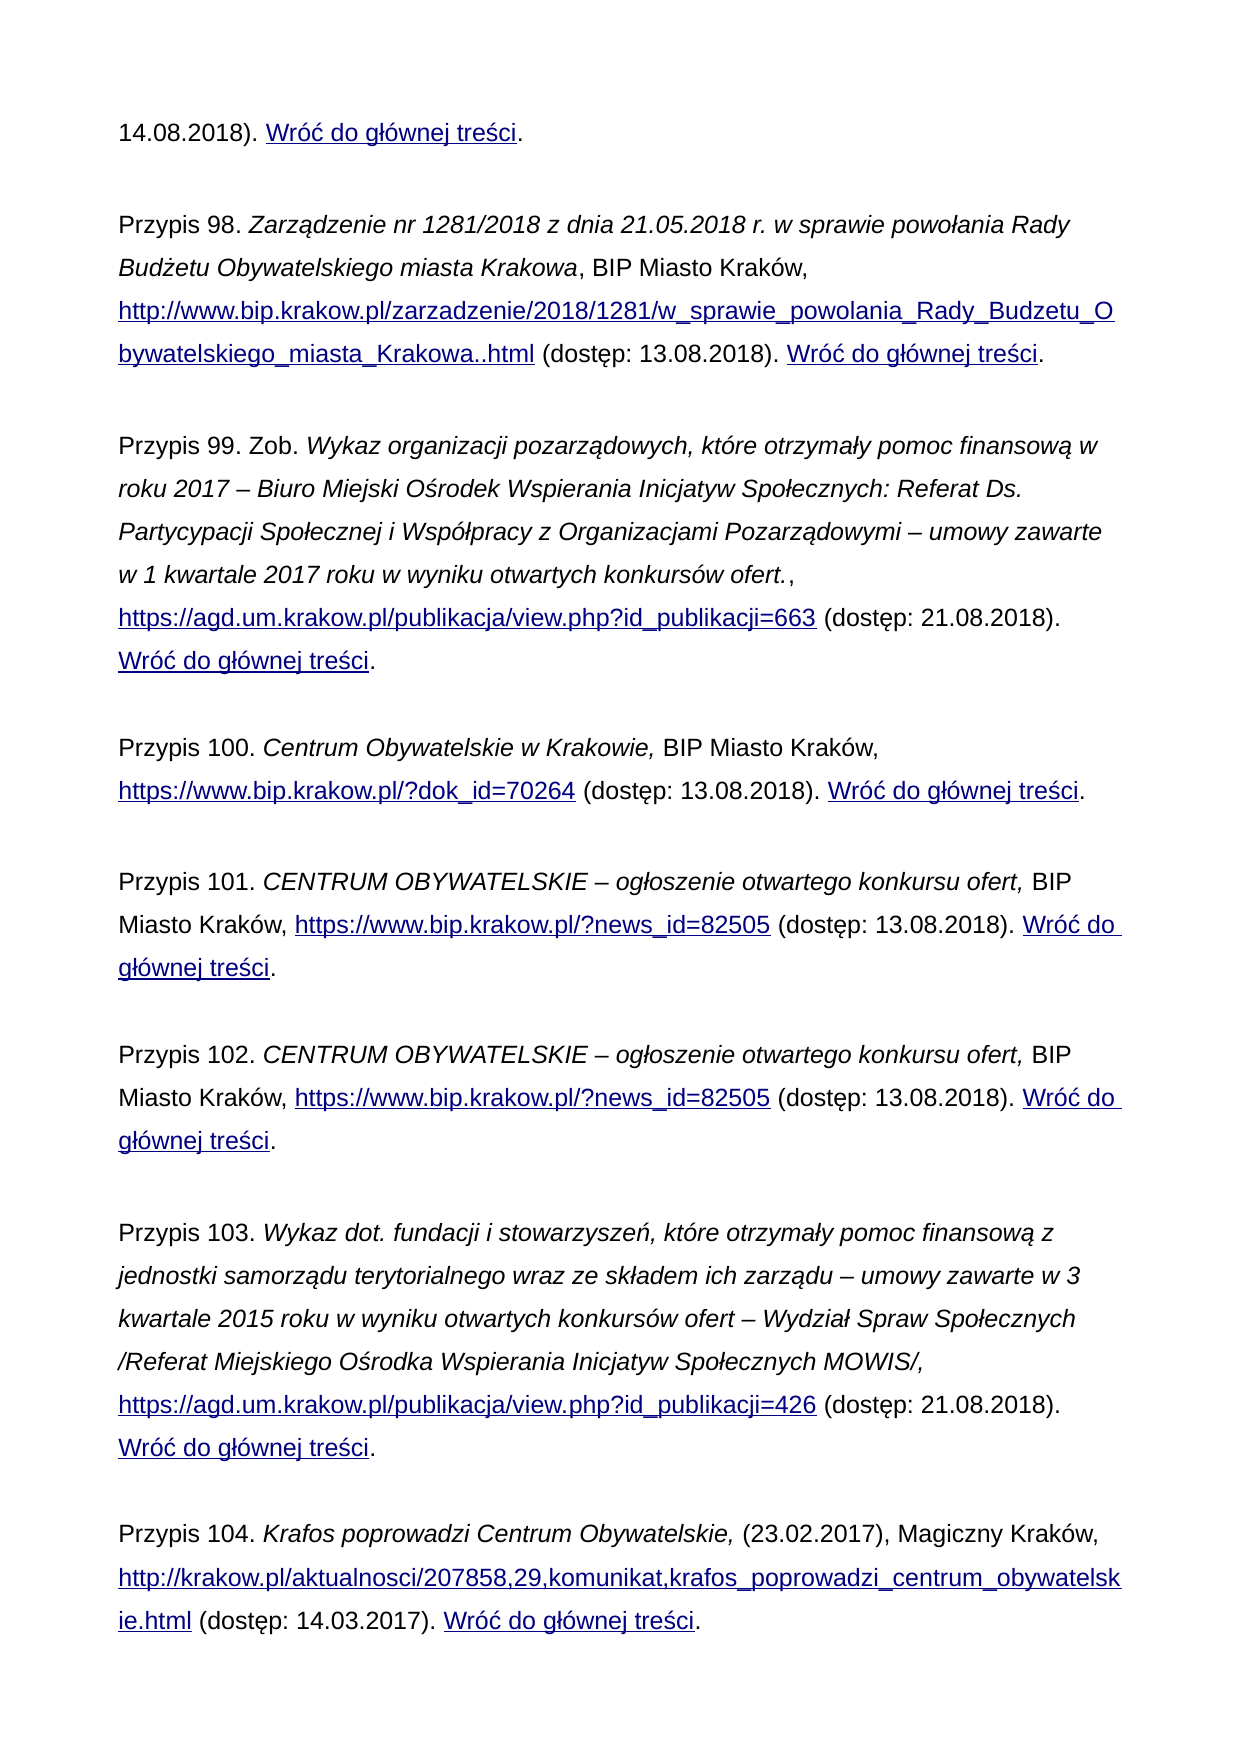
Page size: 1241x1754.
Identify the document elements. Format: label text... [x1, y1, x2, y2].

text Przypis 103. Wykaz dot. fundacji i stowarzyszeń, które otrzymały pomoc finansową z jednostki samorządu terytorialnego wraz ze składem ich zarządu – umowy zawarte w 3 kwartale 2015 roku w wyniku otwartych konkursów ofert – Wydział Spraw Społecznych /Referat Miejskiego Ośrodka Wspierania Inicjatyw Społecznych MOWIS/, https://agd.um.krakow.pl/publikacja/view.php?id_publikacji=426 (dostęp: 21.08.2018). Wróć do głównej treści. [118, 1217, 1122, 1462]
text Przypis 100. Centrum Obywatelskie w Krakowie, BIP Miasto Kraków, https://www.bip.krakow.pl/?dok_id=70264 (dostęp: 13.08.2018). Wróć do głównej treści. [118, 732, 1122, 804]
text Przypis 99. Zob. Wykaz organizacji pozarządowych, które otrzymały pomoc finansową w roku 2017 – Biuro Miejski Ośrodek Wspierania Inicjatyw Społecznych: Referat Ds. Partycypacji Społecznej i Współpracy z Organizacjami Pozarządowymi – umowy zawarte w 1 kwartale 2017 roku w wyniku otwartych konkursów ofert., https://agd.um.krakow.pl/publikacja/view.php?id_publikacji=663 (dostęp: 21.08.2018). Wróć do głównej treści. [118, 431, 1122, 675]
text Przypis 101. CENTRUM OBYWATELSKIE – ogłoszenie otwartego konkursu ofert, BIP Miasto Kraków, https://www.bip.krakow.pl/?news_id=82505 (dostęp: 13.08.2018). Wróć do głównej treści. [118, 867, 1122, 982]
text Przypis 104. Krafos poprowadzi Centrum Obywatelskie, (23.02.2017), Magiczny Kraków, http://krakow.pl/aktualnosci/207858,29,komunikat,krafos_poprowadzi_centrum_obywatelsk [118, 1519, 1122, 1588]
text 14.08.2018). Wróć do głównej treści. [118, 118, 1122, 147]
text Przypis 102. CENTRUM OBYWATELSKIE – ogłoszenie otwartego konkursu ofert, BIP Miasto Kraków, https://www.bip.krakow.pl/?news_id=82505 (dostęp: 13.08.2018). Wróć do głównej treści. [118, 1040, 1122, 1155]
text Przypis 98. Zarządzenie nr 1281/2018 z dnia 21.05.2018 r. w sprawie powołania Rady Budżetu Obywatelskiego miasta Krakowa, BIP Miasto Kraków, http://www.bip.krakow.pl/zarzadzenie/2018/1281/w_sprawie_powolania_Rady_Budzetu_Obywatelskiego_miasta_Krakowa..html (dostęp: 13.08.2018). Wróć do głównej treści. [118, 210, 1122, 368]
text ie.html (dostęp: 14.03.2017). Wróć do głównej treści. [118, 1589, 1122, 1634]
